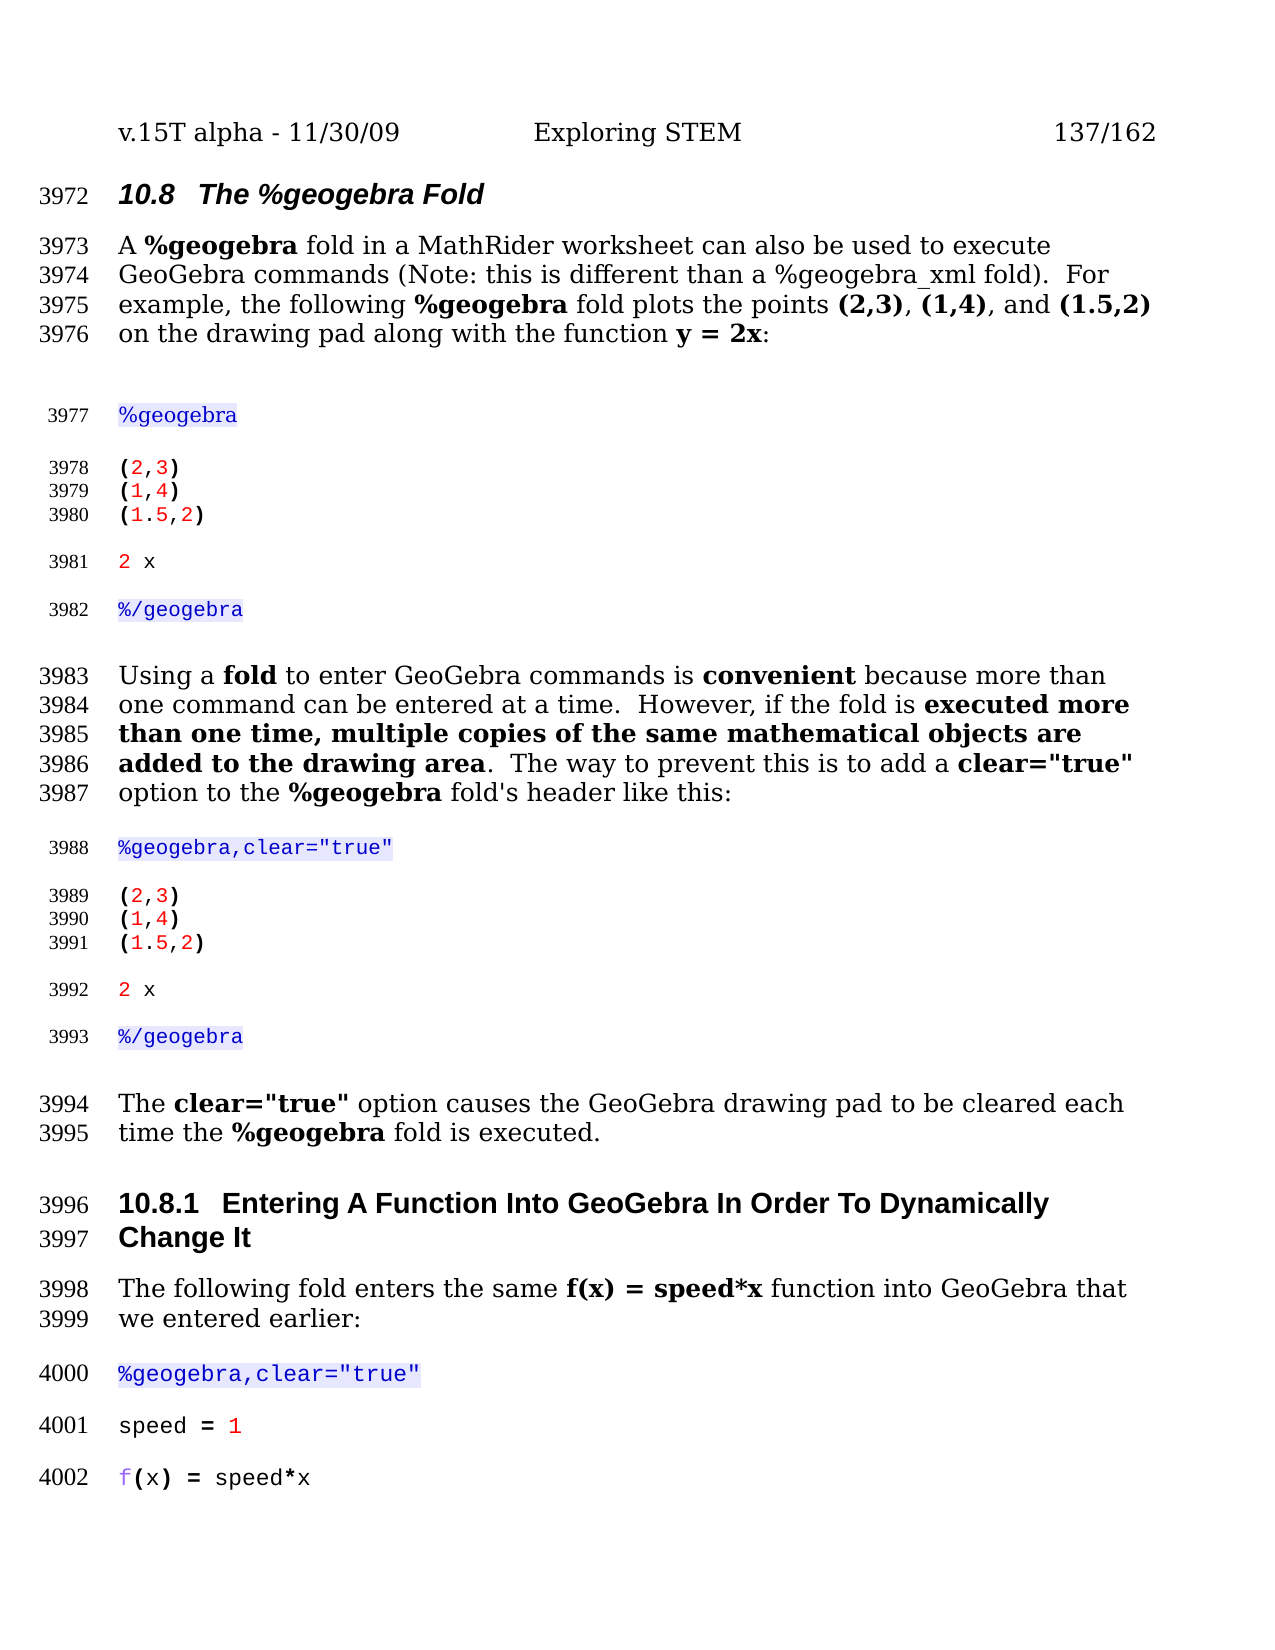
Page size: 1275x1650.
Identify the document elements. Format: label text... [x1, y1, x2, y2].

text A %geogebra fold in a MathRider worksheet can also be used to execute GeoGebra commands (Note: this is different than a %geogebra_xml fold). For example, the following %geogebra fold plots the points (2,3), (1,4), and (1.5,2) on the drawing pad along with the function y = 2x: [118, 231, 1157, 348]
text f(x) = speed*x [118, 1466, 1157, 1492]
text (1,4) [118, 908, 1157, 932]
text %/geogebra [118, 599, 1157, 622]
text (2,3) [118, 457, 1157, 480]
text (2,3) [118, 884, 1157, 908]
text The following fold enters the same f(x) = speed*x function into GeoGebra that we entered earlier: [118, 1274, 1157, 1333]
subtitle Entering A Function Into GeoGebra In Order To Dynamically Change It [118, 1186, 1157, 1253]
text 2 x [118, 979, 1157, 1003]
text speed = 1 [118, 1414, 1157, 1440]
text (1.5,2) [118, 504, 1157, 528]
text 2 x [118, 551, 1157, 575]
text %geogebra,clear="true" [118, 1363, 1157, 1388]
text %geogebra,clear="true" [118, 837, 1157, 861]
text %/geogebra [118, 1026, 1157, 1050]
subtitle The %geogebra Fold [118, 177, 1157, 210]
text (1.5,2) [118, 932, 1157, 956]
text The clear="true" option causes the GeoGebra drawing pad to be cleared each time the %geogebra fold is executed. [118, 1088, 1157, 1147]
text (1,4) [118, 480, 1157, 504]
text Using a fold to enter GeoGebra commands is convenient because more than one command can be entered at a time. However, if the fold is executed more than one time, multiple copies of the same mathematical objects are added to the drawing area. The way to prevent this is to add a clear="true" option to the %geogebra fold's header like this: [118, 661, 1157, 808]
text %geogebra [118, 403, 1157, 427]
